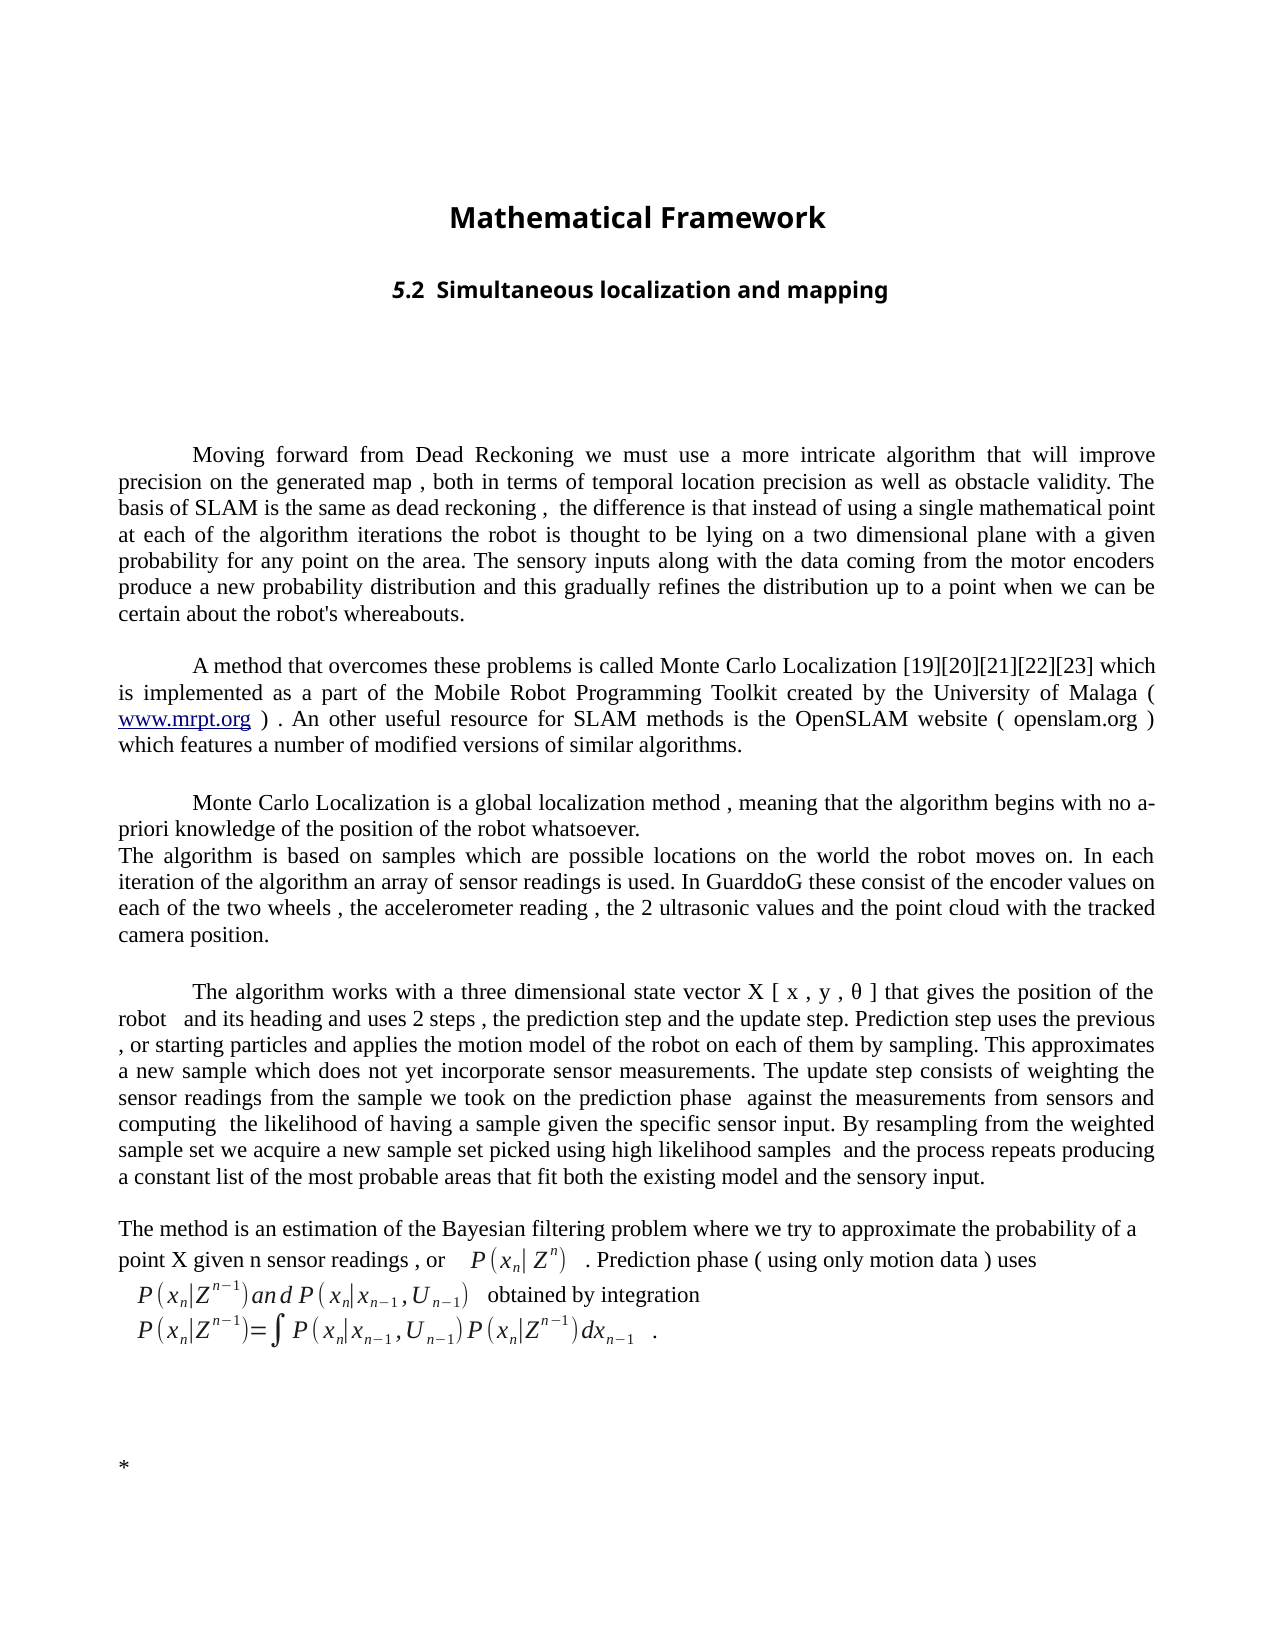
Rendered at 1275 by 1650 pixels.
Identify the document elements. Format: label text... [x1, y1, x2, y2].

text Mathematical Framework [118, 197, 1157, 237]
text 5.2 Simultaneous localization and mapping [118, 274, 1157, 305]
text * [118, 1454, 1157, 1481]
text Monte Carlo Localization is a global localization method , meaning that the algorithm begins with no a-priori knowledge of the position of the robot whatsoever. [118, 789, 1157, 842]
text Moving forward from Dead Reckoning we must use a more intricate algorithm that will improve precision on the generated map , both in terms of temporal location precision as well as obstacle validity. The basis of SLAM is the same as dead reckoning , the difference is that instead of using a single mathematical point at each of the algorithm iterations the robot is thought to be lying on a two dimensional plane with a given probability for any point on the area. The sensory inputs along with the data coming from the motor encoders produce a new probability distribution and this gradually refines the distribution up to a point when we can be certain about the robot's whereabouts. [118, 442, 1157, 626]
text The method is an estimation of the Bayesian filtering problem where we try to approximate the probability of a point X given n sensor readings , or . Prediction phase ( using only motion data ) uses obtained by integration. [118, 1216, 1157, 1349]
text The algorithm works with a three dimensional state vector X [ x , y , θ ] that gives the position of the robot and its heading and uses 2 steps , the prediction step and the update step. Prediction step uses the previous , or starting particles and applies the motion model of the robot on each of them by sampling. This approximates a new sample which does not yet incorporate sensor measurements. The update step consists of weighting the sensor readings from the sample we took on the prediction phase against the measurements from sensors and computing the likelihood of having a sample given the specific sensor input. By resampling from the weighted sample set we acquire a new sample set picked using high likelihood samples and the process repeats producing a constant list of the most probable areas that fit both the existing model and the sensory input. [118, 978, 1157, 1189]
text The algorithm is based on samples which are possible locations on the world the robot moves on. In each iteration of the algorithm an array of sensor readings is used. In GuarddoG these consist of the encoder values on each of the two wheels , the accelerometer reading , the 2 ultrasonic values and the point cloud with the tracked camera position. [118, 842, 1157, 947]
text A method that overcomes these problems is called Monte Carlo Localization [19][20][21][22][23] which is implemented as a part of the Mobile Robot Programming Toolkit created by the University of Malaga ( www.mrpt.org ) . An other useful resource for SLAM methods is the OpenSLAM website ( openslam.org ) which features a number of modified versions of similar algorithms. [118, 652, 1157, 758]
